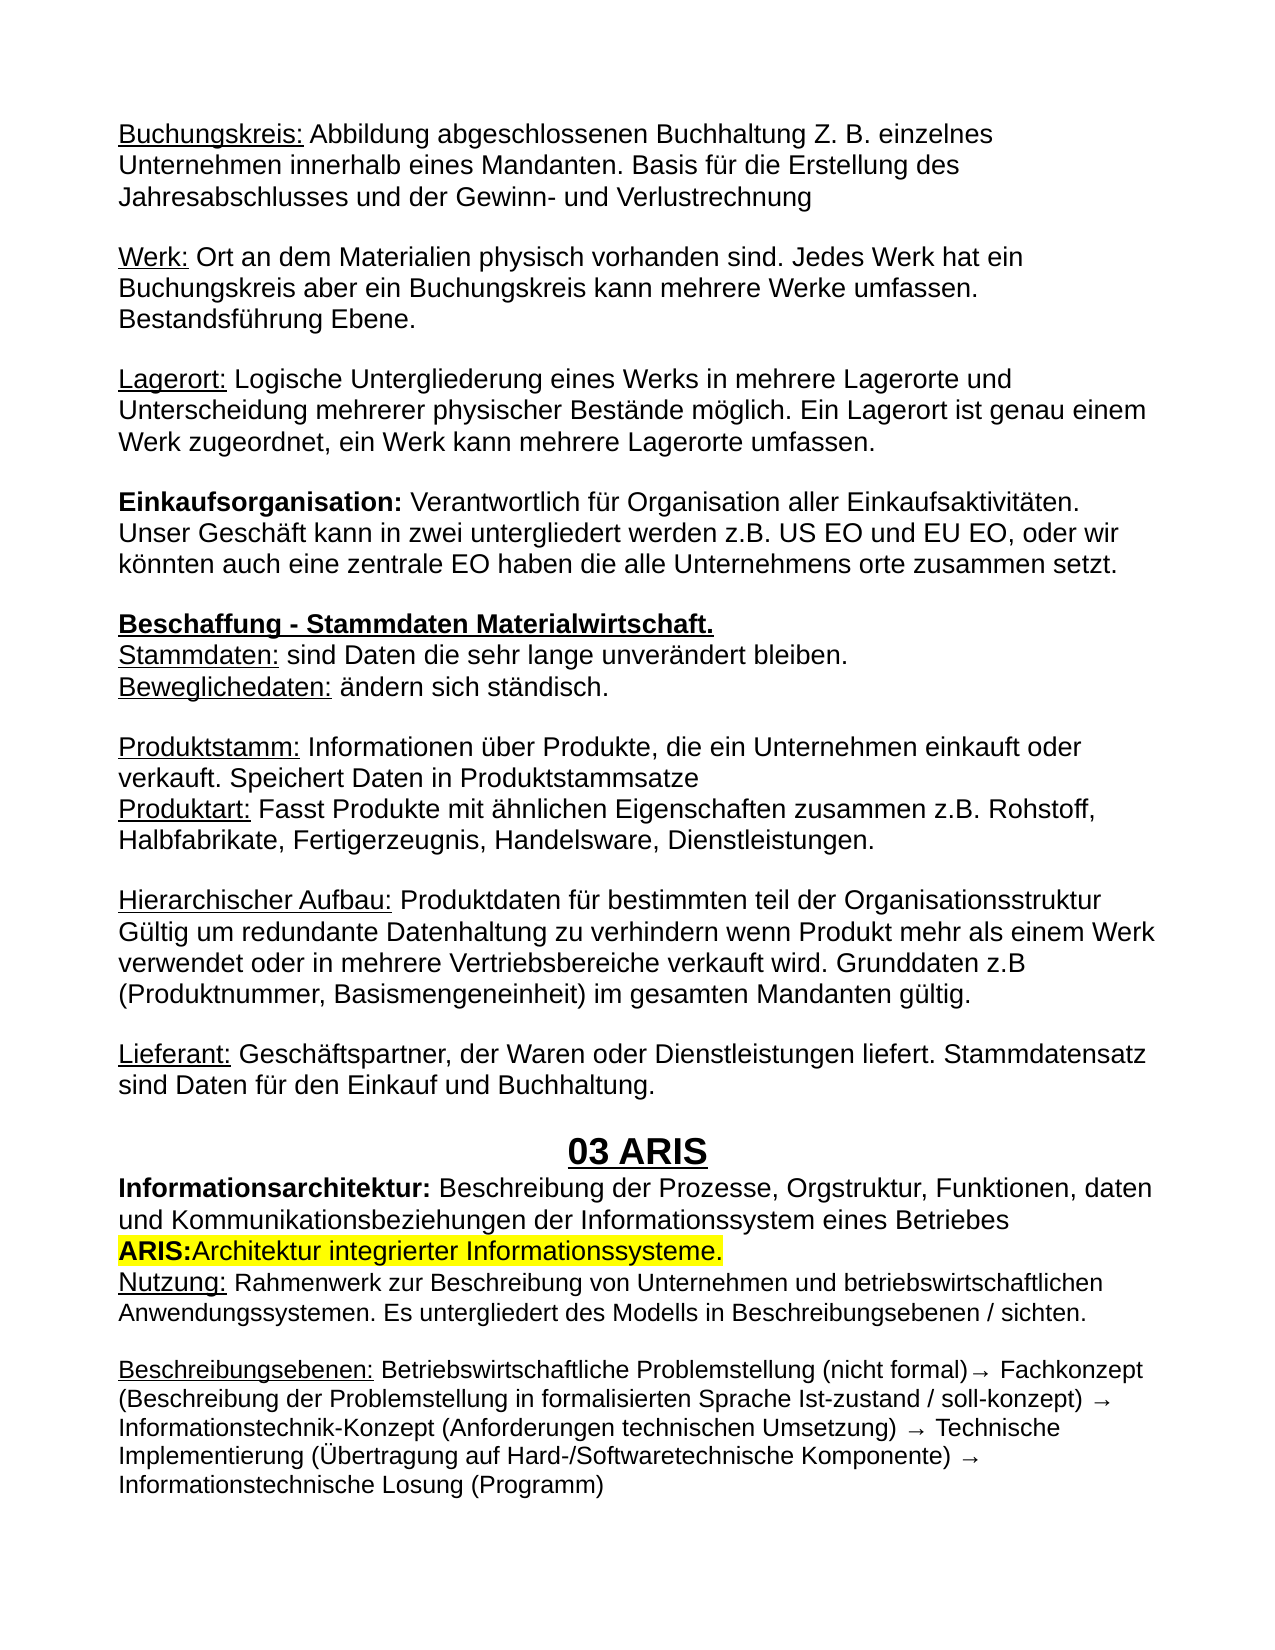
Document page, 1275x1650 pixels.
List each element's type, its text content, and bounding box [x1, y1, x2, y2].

text Hierarchischer Aufbau: Produktdaten für bestimmten teil der Organisationsstruktur Gültig um redundante Datenhaltung zu verhindern wenn Produkt mehr als einem Werk verwendet oder in mehrere Vertriebsbereiche verkauft wird. Grunddaten z.B (Produktnummer, Basismengeneinheit) im gesamten Mandanten gültig. [118, 884, 1157, 1009]
text Lagerort: Logische Untergliederung eines Werks in mehrere Lagerorte und Unterscheidung mehrerer physischer Bestände möglich. Ein Lagerort ist genau einem Werk zugeordnet, ein Werk kann mehrere Lagerorte umfassen. [118, 363, 1157, 457]
text ARIS:Architektur integrierter Informationssysteme. [118, 1235, 1157, 1266]
text Buchungskreis: Abbildung abgeschlossenen Buchhaltung Z. B. einzelnes Unternehmen innerhalb eines Mandanten. Basis für die Erstellung des Jahresabschlusses und der Gewinn- und Verlustrechnung [118, 118, 1157, 212]
text Beweglichedaten: ändern sich ständisch. [118, 671, 1157, 702]
text Produktart: Fasst Produkte mit ähnlichen Eigenschaften zusammen z.B. Rohstoff, Halbfabrikate, Fertigerzeugnis, Handelsware, Dienstleistungen. [118, 793, 1157, 856]
text Lieferant: Geschäftspartner, der Waren oder Dienstleistungen liefert. Stammdatensatz sind Daten für den Einkauf und Buchhaltung. [118, 1038, 1157, 1101]
text Produktstamm: Informationen über Produkte, die ein Unternehmen einkauft oder verkauft. Speichert Daten in Produktstammsatze [118, 731, 1157, 793]
text Werk: Ort an dem Materialien physisch vorhanden sind. Jedes Werk hat ein Buchungskreis aber ein Buchungskreis kann mehrere Werke umfassen. Bestandsführung Ebene. [118, 241, 1157, 334]
text 03 ARIS [118, 1129, 1157, 1172]
text Beschreibungsebenen: Betriebswirtschaftliche Problemstellung (nicht formal)→ Fachkonzept (Beschreibung der Problemstellung in formalisierten Sprache Ist-zustand / soll-konzept) → Informationstechnik-Konzept (Anforderungen technischen Umsetzung) → Technische Implementierung (Übertragung auf Hard-/Softwaretechnische Komponente) → Informationstechnische Losung (Programm) [118, 1355, 1157, 1499]
text Nutzung: Rahmenwerk zur Beschreibung von Unternehmen und betriebswirtschaftlichen Anwendungssystemen. Es untergliedert des Modells in Beschreibungsebenen / sichten. [118, 1266, 1157, 1326]
text Stammdaten: sind Daten die sehr lange unverändert bleiben. [118, 639, 1157, 671]
text Informationsarchitektur: Beschreibung der Prozesse, Orgstruktur, Funktionen, daten und Kommunikationsbeziehungen der Informationssystem eines Betriebes [118, 1172, 1157, 1235]
text Beschaffung - Stammdaten Materialwirtschaft. [118, 608, 1157, 639]
text Einkaufsorganisation: Verantwortlich für Organisation aller Einkaufsaktivitäten. Unser Geschäft kann in zwei untergliedert werden z.B. US EO und EU EO, oder wir könnten auch eine zentrale EO haben die alle Unternehmens orte zusammen setzt. [118, 486, 1157, 579]
